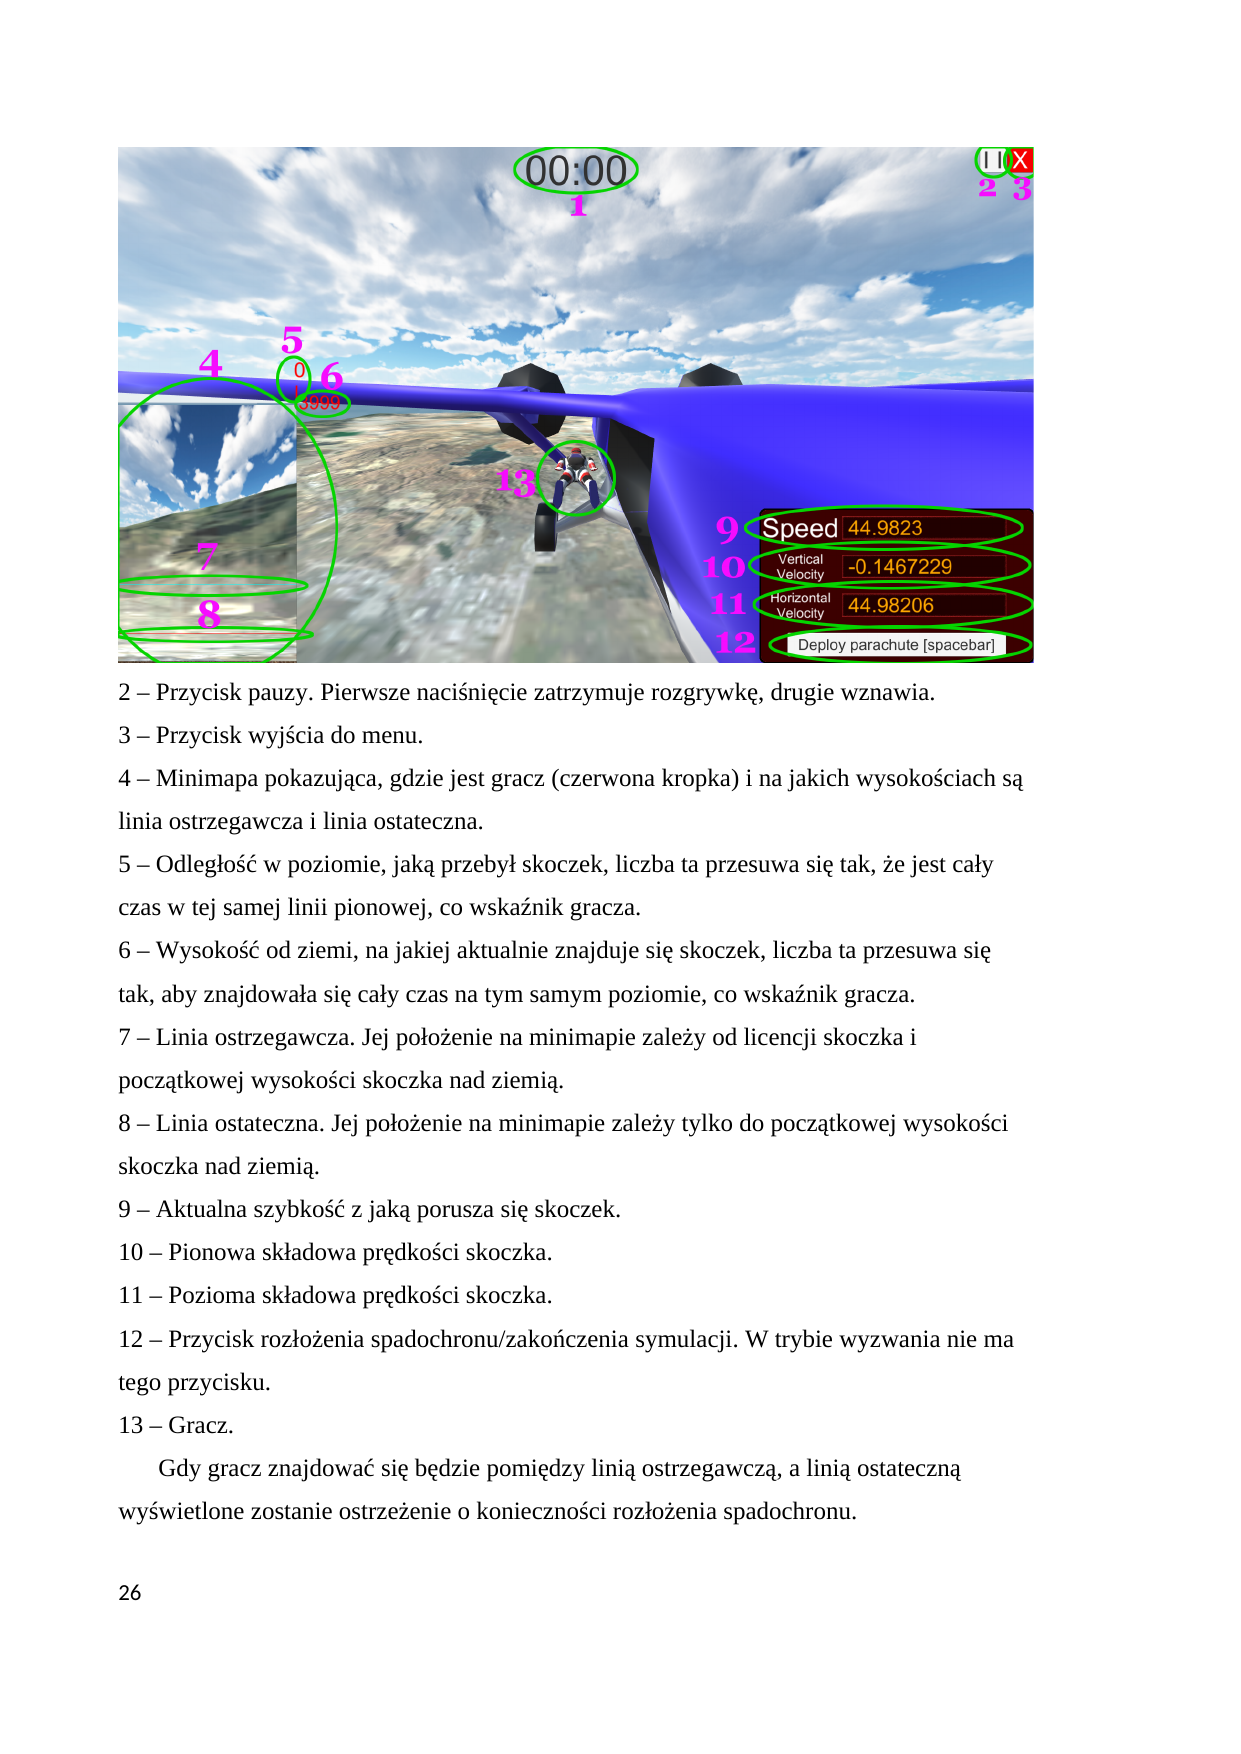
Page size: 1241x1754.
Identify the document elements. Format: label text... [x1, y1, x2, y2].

text 10 – Pionowa składowa prędkości skoczka. [118, 1237, 1033, 1266]
text 8 – Linia ostateczna. Jej położenie na minimapie zależy tylko do początkowej wysokości skoczka nad ziemią. [118, 1108, 1033, 1180]
text 9 – Aktualna szybkość z jaką porusza się skoczek. [118, 1194, 1033, 1223]
text 13 – Gracz. [118, 1410, 1033, 1439]
text 11 – Pozioma składowa prędkości skoczka. [118, 1281, 1033, 1309]
text 6 – Wysokość od ziemi, na jakiej aktualnie znajduje się skoczek, liczba ta przesuwa się tak, aby znajdowała się cały czas na tym samym poziomie, co wskaźnik gracza. [118, 936, 1033, 1007]
text 7 – Linia ostrzegawcza. Jej położenie na minimapie zależy od licencji skoczka i początkowej wysokości skoczka nad ziemią. [118, 1022, 1033, 1094]
text 5 – Odległość w poziomie, jaką przebył skoczek, liczba ta przesuwa się tak, że jest cały czas w tej samej linii pionowej, co wskaźnik gracza. [118, 849, 1033, 921]
text 2 – Przycisk pauzy. Pierwsze naciśnięcie zatrzymuje rozgrywkę, drugie wznawia. [118, 663, 1033, 706]
text Gdy gracz znajdować się będzie pomiędzy linią ostrzegawczą, a linią ostateczną wyświetlone zostanie ostrzeżenie o konieczności rozłożenia spadochronu. [118, 1453, 1033, 1525]
picture [118, 147, 1034, 663]
text 4 – Minimapa pokazująca, gdzie jest gracz (czerwona kropka) i na jakich wysokościach są linia ostrzegawcza i linia ostateczna. [118, 763, 1033, 835]
text 12 – Przycisk rozłożenia spadochronu/zakończenia symulacji. W trybie wyzwania nie ma tego przycisku. [118, 1324, 1033, 1396]
text 3 – Przycisk wyjścia do menu. [118, 720, 1033, 749]
